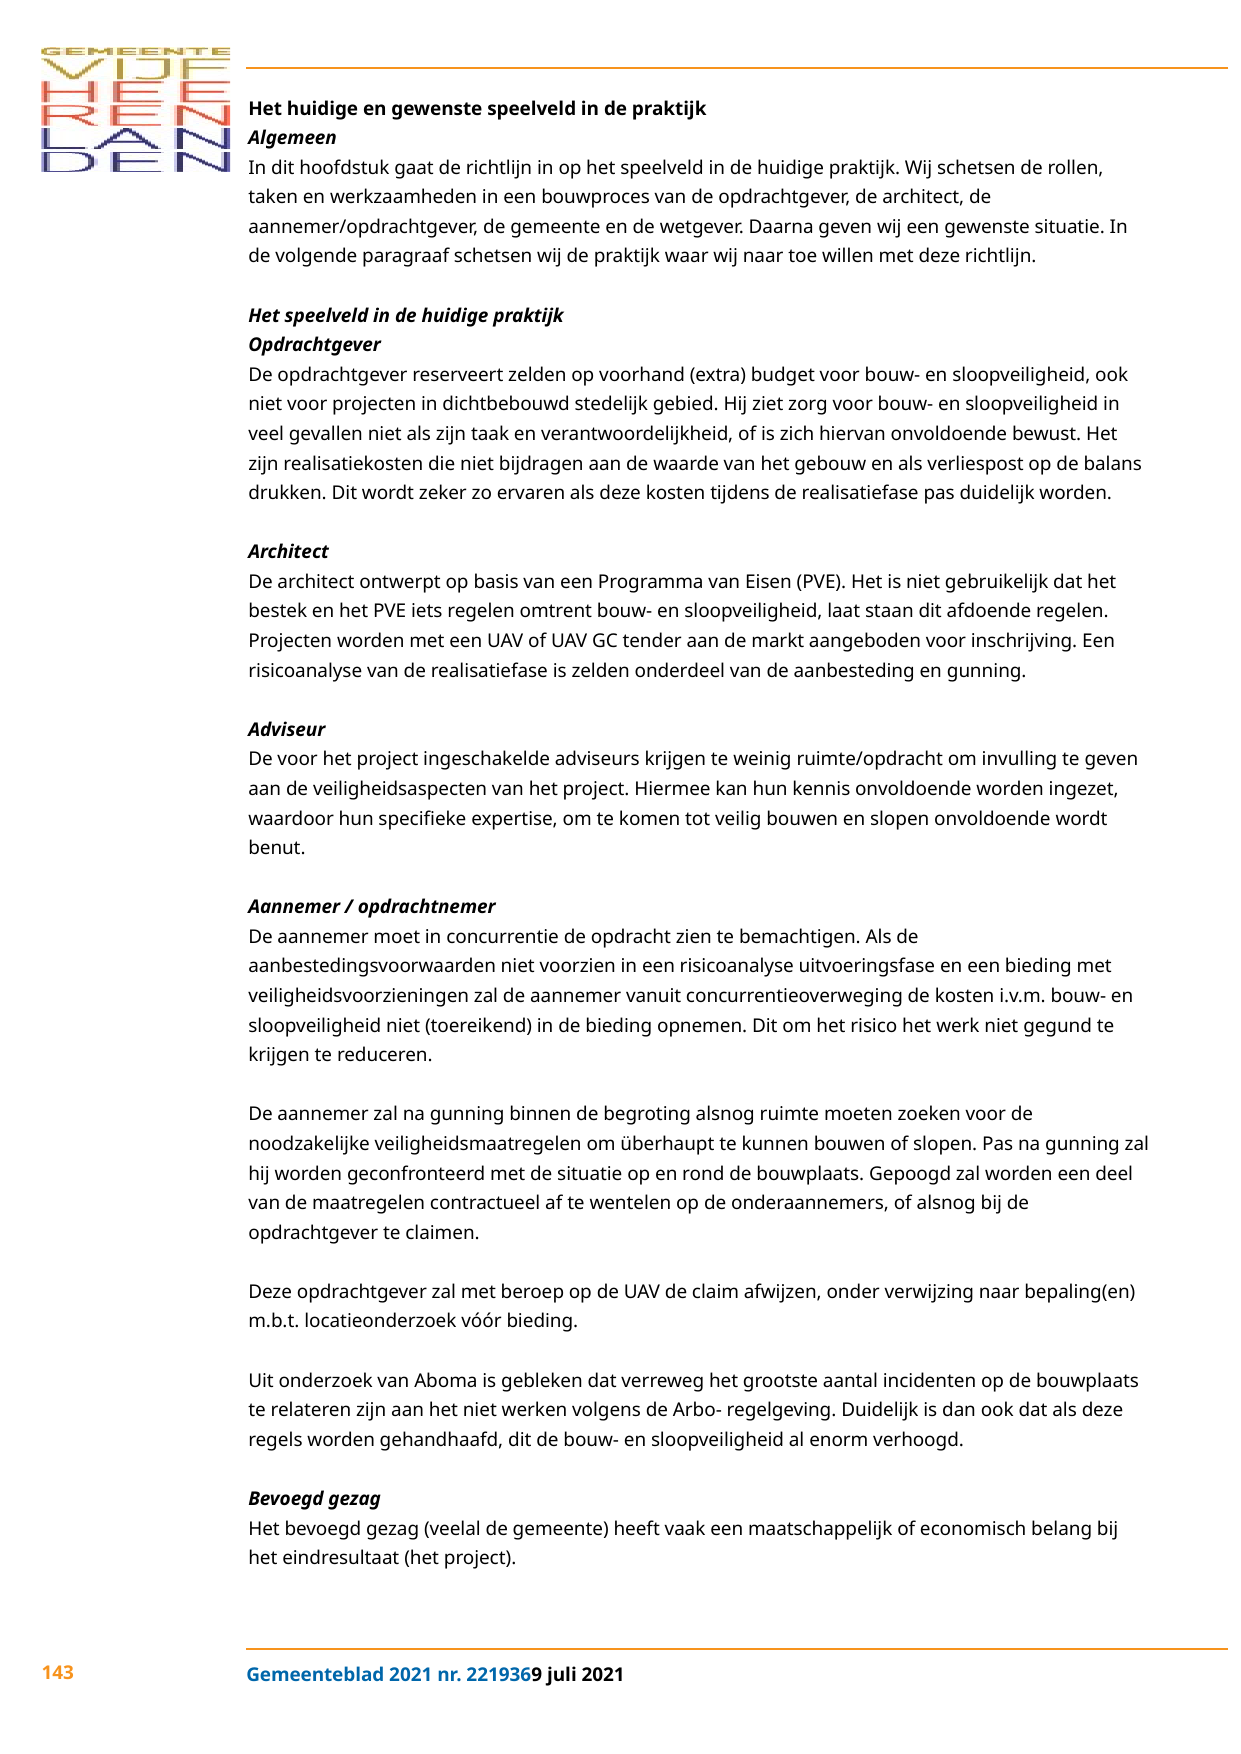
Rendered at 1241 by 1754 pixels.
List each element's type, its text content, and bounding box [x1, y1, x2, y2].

picture [41, 47, 231, 172]
text De voor het project ingeschakelde adviseurs krijgen te weinig ruimte/opdracht om invulling te geven aan de veiligheidsaspecten van het project. Hiermee kan hun kennis onvoldoende worden ingezet, waardoor hun specifieke expertise, om te komen tot veilig bouwen en slopen onvoldoende wordt benut. [248, 746, 1152, 860]
text De aannemer moet in concurrentie de opdracht zien te bemachtigen. Als de aanbestedingsvoorwaarden niet voorzien in een risicoanalyse uitvoeringsfase en een bieding met veiligheidsvoorzieningen zal de aannemer vanuit concurrentieoverweging de kosten i.v.m. bouw- en sloopveiligheid niet (toereikend) in de bieding opnemen. Dit om het risico het werk niet gegund te krijgen te reduceren. [248, 923, 1152, 1067]
text De architect ontwerpt op basis van een Programma van Eisen (PVE). Het is niet gebruikelijk dat het bestek en het PVE iets regelen omtrent bouw- en sloopveiligheid, laat staan dit afdoende regelen. Projecten worden met een UAV of UAV GC tender aan de markt aangeboden voor inschrijving. Een risicoanalyse van de realisatiefase is zelden onderdeel van de aanbesteding en gunning. [248, 568, 1152, 683]
text Het speelveld in de huidige praktijk [248, 302, 1152, 328]
text Bevoegd gezag [248, 1485, 1152, 1511]
text Architect [248, 538, 1152, 564]
text Adviseur [248, 716, 1152, 742]
text Aannemer / opdrachtnemer [248, 893, 1152, 919]
text De aannemer zal na gunning binnen de begroting alsnog ruimte moeten zoeken voor de noodzakelijke veiligheidsmaatregelen om überhaupt te kunnen bouwen of slopen. Pas na gunning zal hij worden geconfronteerd met de situatie op en rond de bouwplaats. Gepoogd zal worden een deel van de maatregelen contractueel af te wentelen op de onderaannemers, of alsnog bij de opdrachtgever te claimen. [248, 1101, 1152, 1245]
text Het bevoegd gezag (veelal de gemeente) heeft vaak een maatschappelijk of economisch belang bij het eindresultaat (het project). [248, 1515, 1152, 1570]
text Het huidige en gewenste speelveld in de praktijk [248, 95, 1152, 121]
text Algemeen [248, 124, 1152, 150]
text Uit onderzoek van Aboma is gebleken dat verreweg het grootste aantal incidenten op de bouwplaats te relateren zijn aan het niet werken volgens de Arbo- regelgeving. Duidelijk is dan ook dat als deze regels worden gehandhaafd, dit de bouw- en sloopveiligheid al enorm verhoogd. [248, 1367, 1152, 1452]
text Opdrachtgever [248, 331, 1152, 357]
text Deze opdrachtgever zal met beroep op de UAV de claim afwijzen, onder verwijzing naar bepaling(en) m.b.t. locatieonderzoek vóór bieding. [248, 1278, 1152, 1333]
text In dit hoofdstuk gaat de richtlijn in op het speelveld in de huidige praktijk. Wij schetsen de rollen, taken en werkzaamheden in een bouwproces van de opdrachtgever, de architect, de aannemer/opdrachtgever, de gemeente en de wetgever. Daarna geven wij een gewenste situatie. In de volgende paragraaf schetsen wij de praktijk waar wij naar toe willen met deze richtlijn. [248, 154, 1152, 268]
text De opdrachtgever reserveert zelden op voorhand (extra) budget voor bouw- en sloopveiligheid, ook niet voor projecten in dichtbebouwd stedelijk gebied. Hij ziet zorg voor bouw- en sloopveiligheid in veel gevallen niet als zijn taak en verantwoordelijkheid, of is zich hiervan onvoldoende bewust. Het zijn realisatiekosten die niet bijdragen aan de waarde van het gebouw en als verliespost op de balans drukken. Dit wordt zeker zo ervaren als deze kosten tijdens de realisatiefase pas duidelijk worden. [248, 361, 1152, 505]
